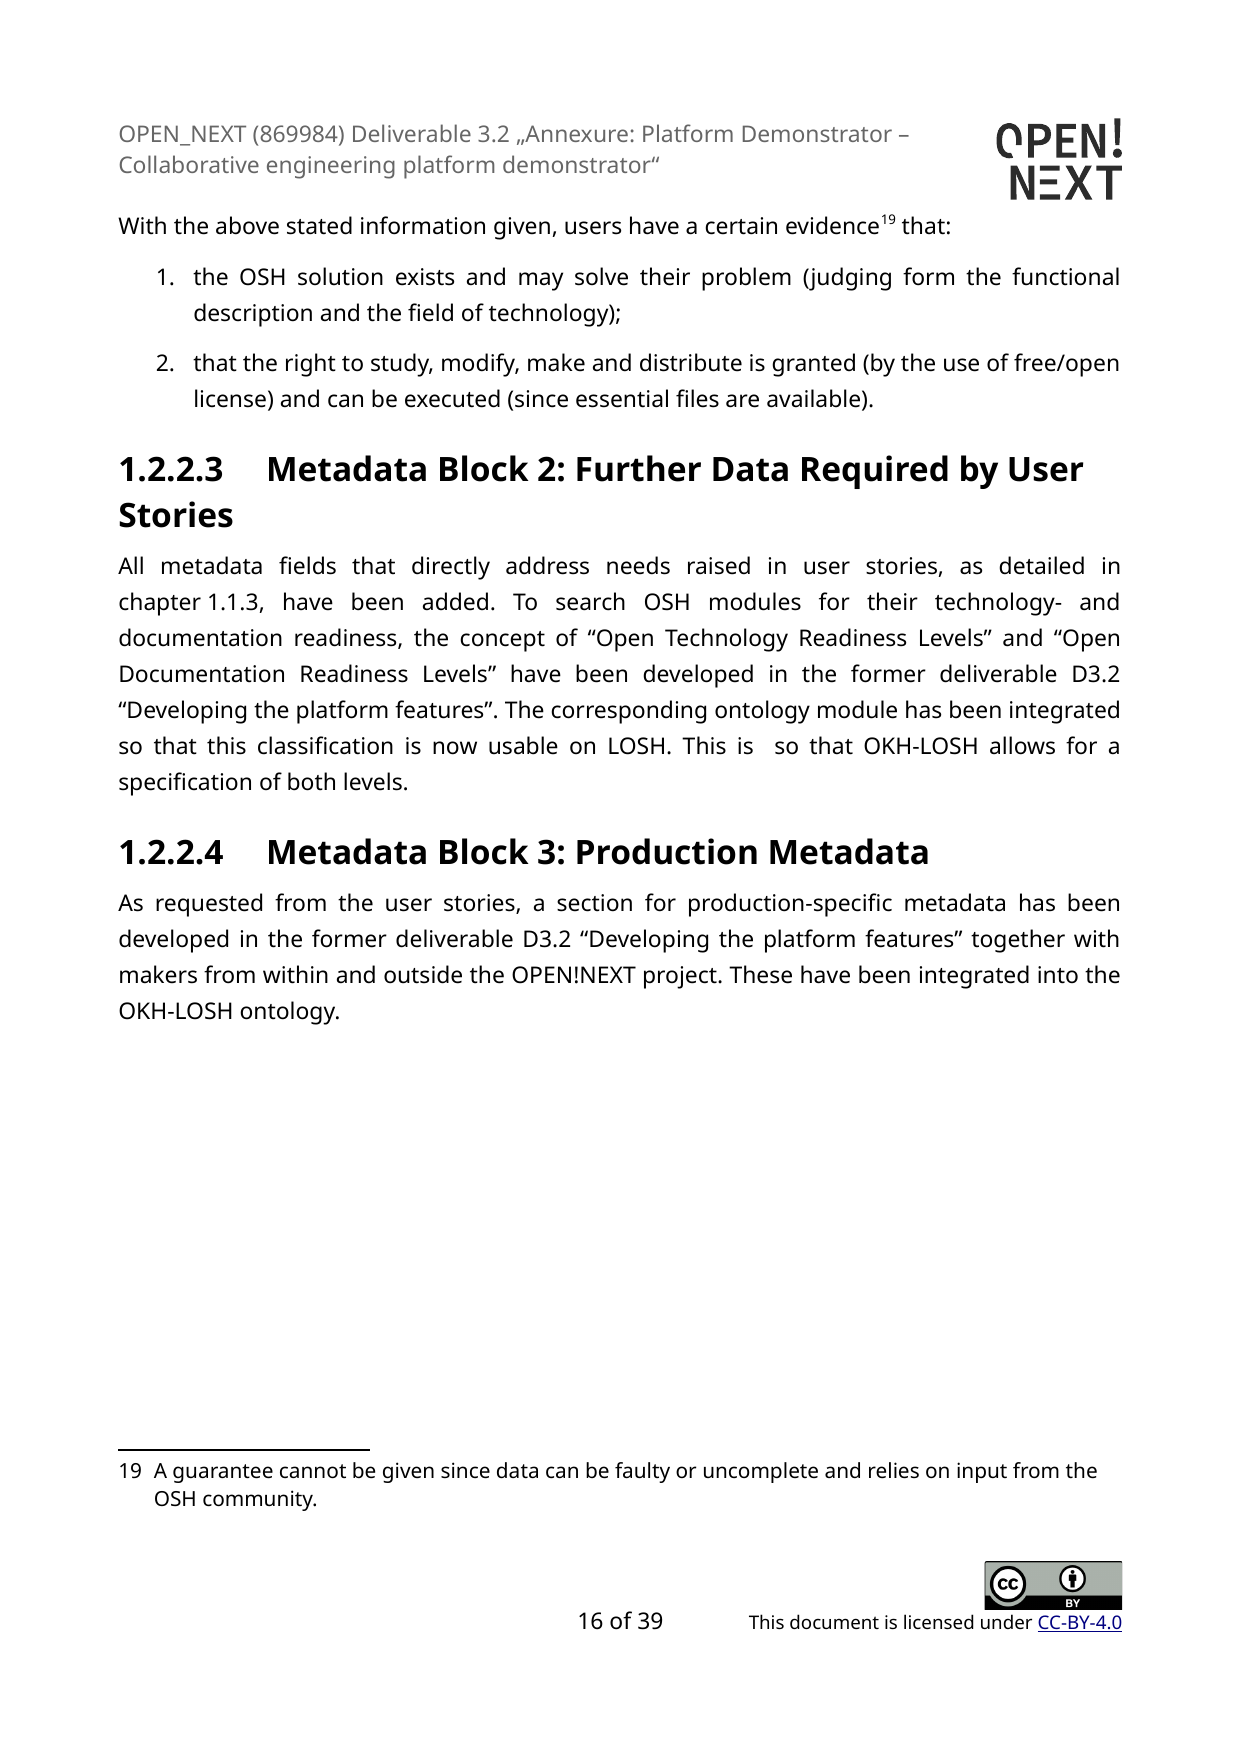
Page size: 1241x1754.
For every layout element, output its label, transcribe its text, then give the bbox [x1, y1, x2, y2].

text A guarantee cannot be given since data can be faulty or uncomplete and relies on input from the OSH community. [118, 1456, 1122, 1513]
text All metadata fields that directly address needs raised in user stories, as detailed in chapter 1.1.3, have been added. To search OSH modules for their technology- and documentation readiness, the concept of “Open Technology Readiness Levels” and “Open Documentation Readiness Levels” have been developed in the former deliverable D3.2 “Developing the platform features”. The corresponding ontology module has been integrated so that this classification is now usable on LOSH. This is so that OKH-LOSH allows for a specification of both levels. [118, 550, 1122, 797]
list the OSH solution exists and may solve their problem (judging form the functional description and the field of technology); [156, 261, 1122, 328]
subtitle Metadata Block 2: Further Data Required by User Stories [118, 446, 1122, 537]
text With the above stated information given, users have a certain evidence that: [118, 210, 1122, 241]
subtitle Metadata Block 3: Production Metadata [118, 829, 1122, 874]
text As requested from the user stories, a section for production-specific metadata has been developed in the former deliverable D3.2 “Developing the platform features” together with makers from within and outside the OPEN!NEXT project. These have been integrated into the OKH-LOSH ontology. [118, 887, 1122, 1026]
picture [984, 1561, 1123, 1610]
list that the right to study, modify, make and distribute is granted (by the use of free/open license) and can be executed (since essential files are available). [156, 347, 1122, 414]
